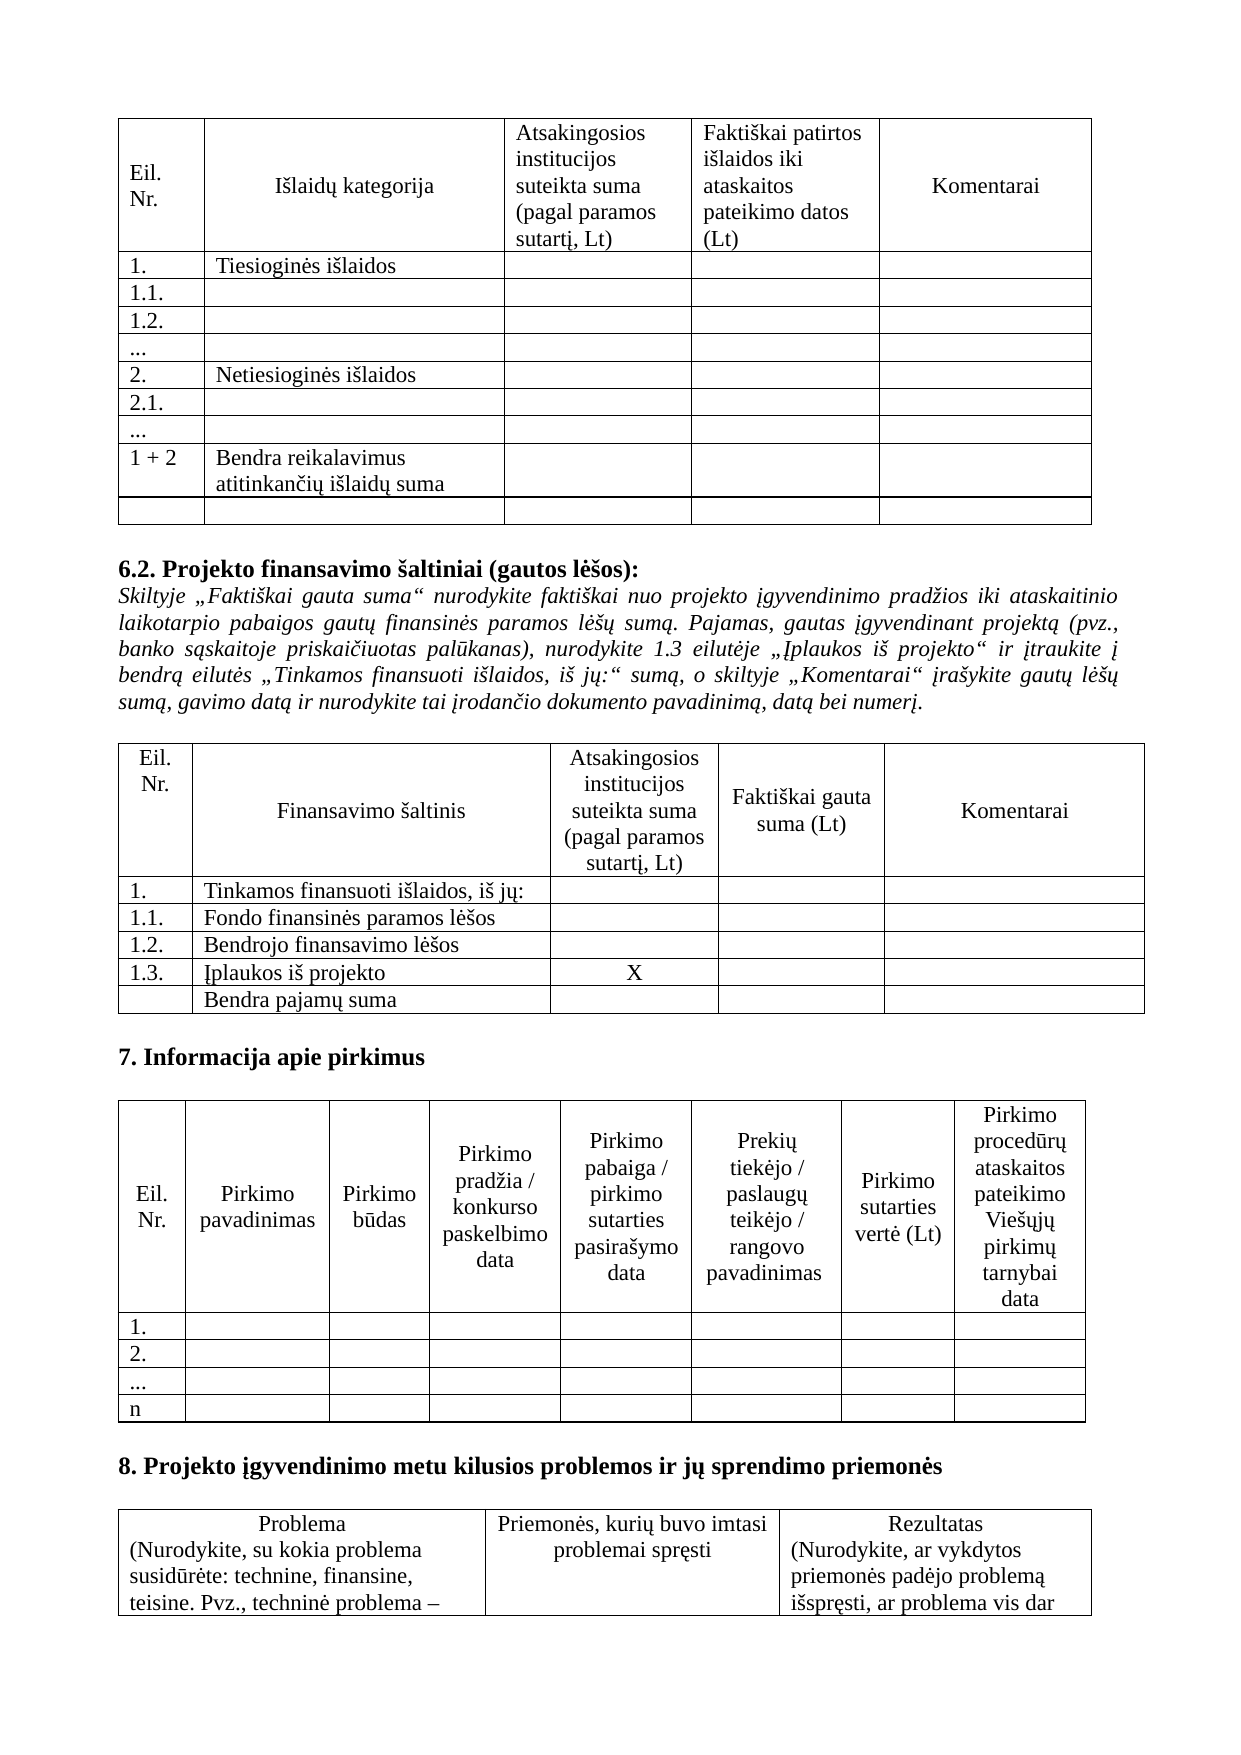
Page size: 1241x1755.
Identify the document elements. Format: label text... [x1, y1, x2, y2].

table_cell [692, 416, 879, 443]
table_cell 1.3. [119, 959, 192, 985]
table_cell Bendra pajamų suma [193, 986, 550, 1013]
table_cell 1.2. [119, 932, 192, 958]
table_header Atsakingosios institucijos suteikta suma (pagal paramos sutartį, Lt) [551, 744, 718, 876]
table_cell [880, 444, 1091, 496]
table_cell Bendra reikalavimus atitinkančių išlaidų suma [205, 444, 504, 496]
table_cell [692, 334, 879, 361]
table_cell [205, 389, 504, 415]
table_cell [880, 307, 1091, 333]
table_cell ... [119, 334, 204, 361]
table_header Priemonės, kurių buvo imtasi problemai spręsti [486, 1510, 779, 1615]
table_cell [885, 904, 1144, 931]
table_cell [880, 279, 1091, 306]
table_cell [205, 416, 504, 443]
table_cell [719, 877, 884, 903]
table_cell [430, 1368, 560, 1394]
table_cell [551, 986, 718, 1013]
table_cell [955, 1313, 1085, 1339]
table_header Problema (Nurodykite, su kokia problema susidūrėte: technine, finansine, teisine. Pvz., techninė problema – [119, 1510, 485, 1615]
table_header Išlaidų kategorija [205, 119, 504, 251]
text Skiltyje „Faktiškai gauta suma“ nurodykite faktiškai nuo projekto įgyvendinimo pradžios iki ataskaitinio laikotarpio pabaigos gautų finansinės paramos lėšų sumą. Pajamas, gautas įgyvendinant projektą (pvz., banko sąskaitoje priskaičiuotas palūkanas), nurodykite 1.3 eilutėje „Įplaukos iš projekto“ ir įtraukite į bendrą eilutės „Tinkamos finansuoti išlaidos, iš jų:“ sumą, o skiltyje „Komentarai“ įrašykite gautų lėšų sumą, gavimo datą ir nurodykite tai įrodančio dokumento pavadinimą, datą bei numerį. [118, 582, 1122, 714]
table_cell ... [119, 416, 204, 443]
table_cell [505, 389, 691, 415]
table_cell [505, 498, 691, 524]
table_cell [692, 252, 879, 278]
table_cell [330, 1368, 429, 1394]
table_header Finansavimo šaltinis [193, 744, 550, 876]
text 7. Informacija apie pirkimus [118, 1042, 1122, 1071]
table_header Eil. Nr. [119, 744, 192, 876]
table_header Pirkimo sutarties vertė (Lt) [842, 1101, 954, 1312]
table_cell [330, 1313, 429, 1339]
table_cell [719, 904, 884, 931]
table_header Atsakingosios institucijos suteikta suma (pagal paramos sutartį, Lt) [505, 119, 691, 251]
table_cell [719, 959, 884, 985]
table_cell [880, 416, 1091, 443]
table_cell n [119, 1395, 185, 1421]
table_header Komentarai [880, 119, 1091, 251]
table_cell [842, 1313, 954, 1339]
table_cell [880, 362, 1091, 388]
table_header Rezultatas (Nurodykite, ar vykdytos priemonės padėjo problemą išspręsti, ar problema vis dar [780, 1510, 1091, 1615]
table_cell [430, 1313, 560, 1339]
table_cell [205, 334, 504, 361]
table_cell [955, 1368, 1085, 1394]
table_cell [692, 279, 879, 306]
table_cell 1.1. [119, 904, 192, 931]
table_cell 1 + 2 [119, 444, 204, 496]
table_cell [692, 389, 879, 415]
table_cell [880, 389, 1091, 415]
table_cell [551, 904, 718, 931]
table_cell [505, 252, 691, 278]
table_cell [505, 416, 691, 443]
table_header Pirkimo būdas [330, 1101, 429, 1312]
table_cell Tiesioginės išlaidos [205, 252, 504, 278]
table_cell [692, 1313, 841, 1339]
table_cell [561, 1368, 691, 1394]
table_cell 1. [119, 252, 204, 278]
table_cell [692, 1340, 841, 1367]
table_cell 1. [119, 1313, 185, 1339]
table_cell [885, 877, 1144, 903]
table_cell 1.2. [119, 307, 204, 333]
table_header Faktiškai patirtos išlaidos iki ataskaitos pateikimo datos (Lt) [692, 119, 879, 251]
table_cell [505, 279, 691, 306]
text 6.2. Projekto finansavimo šaltiniai (gautos lėšos): [118, 554, 1122, 582]
table_cell [186, 1368, 329, 1394]
table_cell [692, 307, 879, 333]
table_cell [885, 986, 1144, 1013]
table_cell [505, 362, 691, 388]
table_cell [119, 498, 204, 524]
table_cell [330, 1395, 429, 1421]
table_cell 1. [119, 877, 192, 903]
table_cell [842, 1368, 954, 1394]
table_header Eil. Nr. [119, 119, 204, 251]
table_cell [551, 877, 718, 903]
table_header Pirkimo pabaiga / pirkimo sutarties pasirašymo data [561, 1101, 691, 1312]
table_cell [561, 1340, 691, 1367]
table_cell [119, 986, 192, 1013]
table_cell [551, 932, 718, 958]
table_cell Įplaukos iš projekto [193, 959, 550, 985]
table_header Pirkimo pavadinimas [186, 1101, 329, 1312]
table_cell [505, 444, 691, 496]
table_cell [692, 1368, 841, 1394]
table_cell [505, 307, 691, 333]
table_header Pirkimo pradžia / konkurso paskelbimo data [430, 1101, 560, 1312]
table_cell [561, 1395, 691, 1421]
table_cell [692, 498, 879, 524]
table_cell [885, 959, 1144, 985]
table_cell [205, 279, 504, 306]
table_cell [842, 1395, 954, 1421]
table_cell [186, 1340, 329, 1367]
table_cell [692, 1395, 841, 1421]
table_cell [505, 334, 691, 361]
table_cell Tinkamos finansuoti išlaidos, iš jų: [193, 877, 550, 903]
table_cell Fondo finansinės paramos lėšos [193, 904, 550, 931]
table_header Prekių tiekėjo / paslaugų teikėjo / rangovo pavadinimas [692, 1101, 841, 1312]
table_cell X [551, 959, 718, 985]
table_cell 1.1. [119, 279, 204, 306]
text 8. Projekto įgyvendinimo metu kilusios problemos ir jų sprendimo priemonės [118, 1451, 1122, 1480]
table_cell [205, 498, 504, 524]
table_cell [719, 986, 884, 1013]
table_header Faktiškai gauta suma (Lt) [719, 744, 884, 876]
table_cell [719, 932, 884, 958]
table_cell 2. [119, 1340, 185, 1367]
table_cell [561, 1313, 691, 1339]
table_cell [955, 1395, 1085, 1421]
table_cell [430, 1340, 560, 1367]
table_cell [692, 444, 879, 496]
table_header Komentarai [885, 744, 1144, 876]
table_cell Netiesioginės išlaidos [205, 362, 504, 388]
table_cell 2. [119, 362, 204, 388]
table_header Pirkimo procedūrų ataskaitos pateikimo Viešųjų pirkimų tarnybai data [955, 1101, 1085, 1312]
table_cell [880, 334, 1091, 361]
table_cell 2.1. [119, 389, 204, 415]
table_cell [885, 932, 1144, 958]
table_cell [692, 362, 879, 388]
table_cell [186, 1313, 329, 1339]
table_cell Bendrojo finansavimo lėšos [193, 932, 550, 958]
table_header Eil. Nr. [119, 1101, 185, 1312]
table_cell [880, 498, 1091, 524]
table_cell [842, 1340, 954, 1367]
table_cell [186, 1395, 329, 1421]
table_cell [955, 1340, 1085, 1367]
table_cell [880, 252, 1091, 278]
table_cell [205, 307, 504, 333]
table_cell [330, 1340, 429, 1367]
table_cell ... [119, 1368, 185, 1394]
table_cell [430, 1395, 560, 1421]
